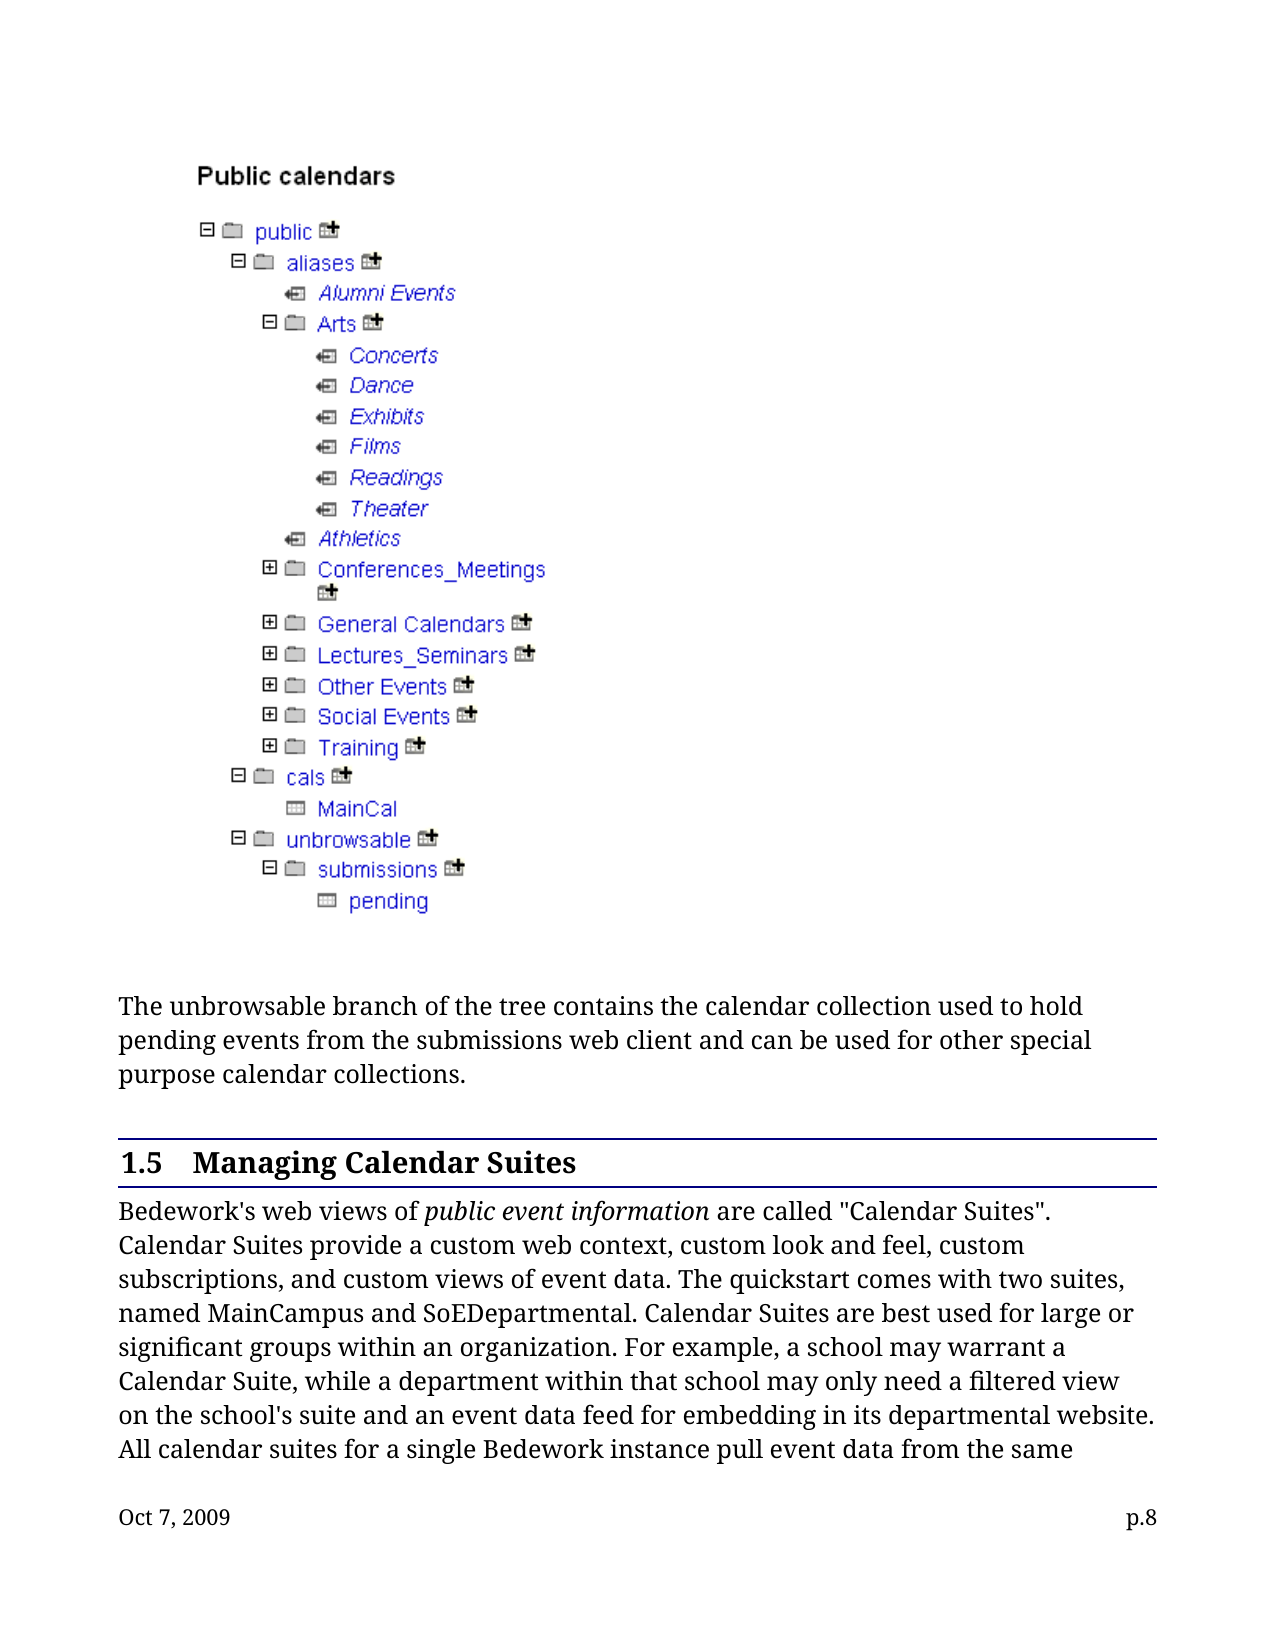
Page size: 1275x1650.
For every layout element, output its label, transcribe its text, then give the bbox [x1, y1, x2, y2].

subtitle Managing Calendar Suites [118, 1140, 1157, 1186]
text Bedework's web views of public event information are called "Calendar Suites". Calendar Suites provide a custom web context, custom look and feel, custom subscriptions, and custom views of event data. The quickstart comes with two suites, named MainCampus and SoEDepartmental. Calendar Suites are best used for large or significant groups within an organization. For example, a school may warrant a Calendar Suite, while a department within that school may only need a filtered view on the school's suite and an event data feed for embedding in its departmental website. All calendar suites for a single Bedework instance pull event data from the same [118, 1194, 1157, 1466]
text The unbrowsable branch of the tree contains the calendar collection used to hold pending events from the submissions web client and can be used for other special purpose calendar collections. [118, 989, 1157, 1091]
picture [177, 143, 562, 934]
